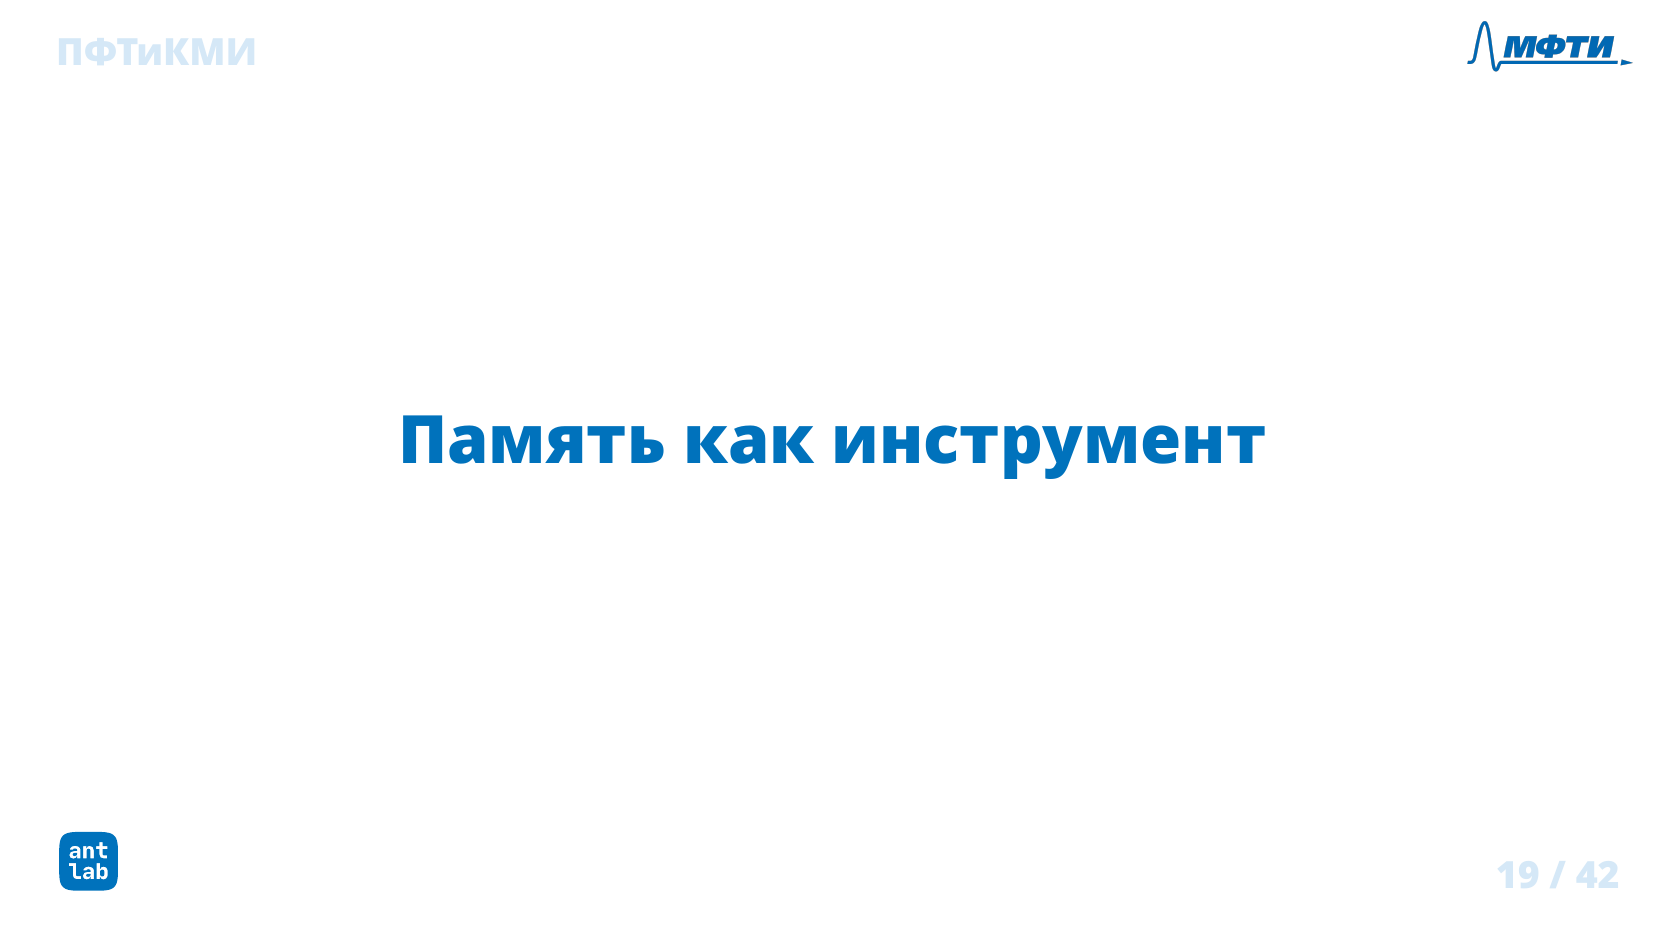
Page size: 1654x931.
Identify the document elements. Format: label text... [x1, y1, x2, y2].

picture [1446, 0, 1654, 93]
title Память как инструмент [88, 359, 1577, 515]
